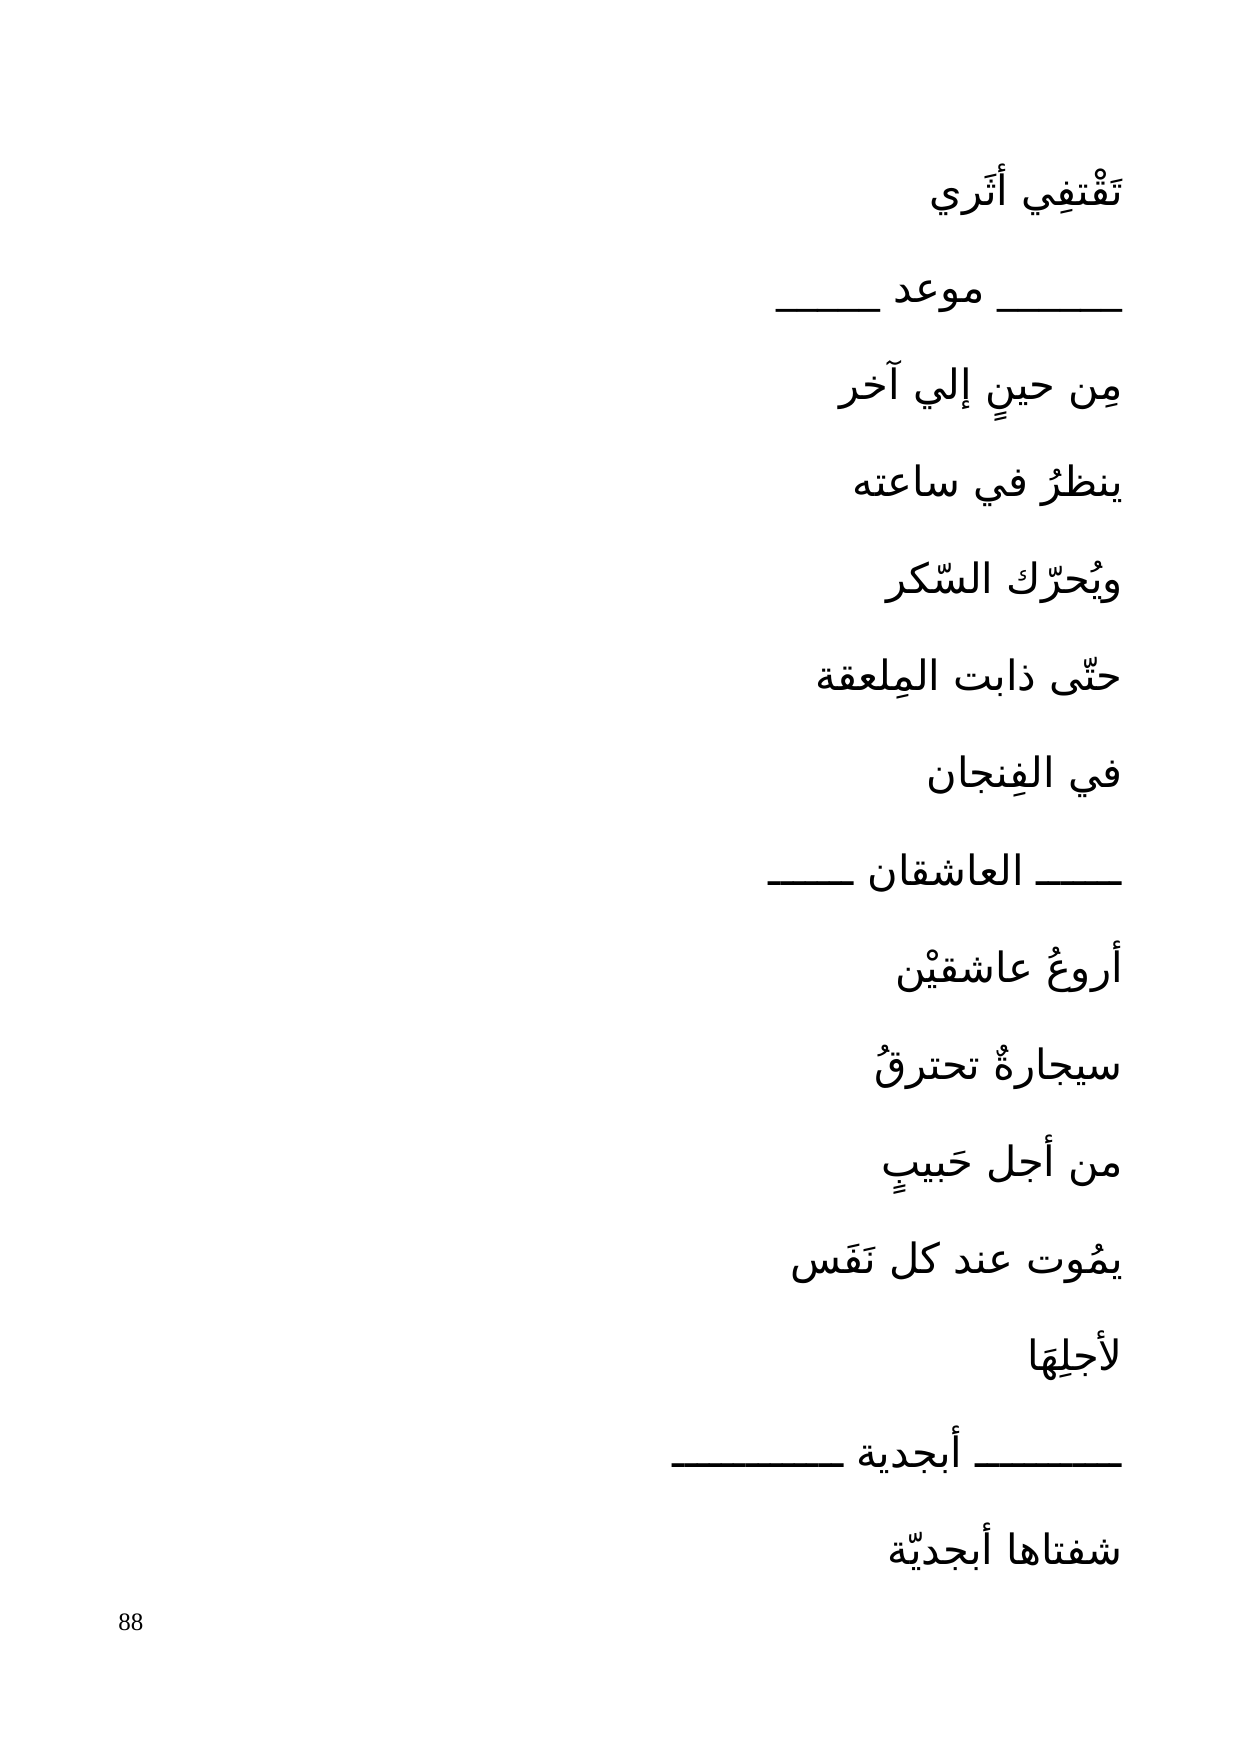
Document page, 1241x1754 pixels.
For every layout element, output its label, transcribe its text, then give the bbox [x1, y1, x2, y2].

text يمُوت عند كل نَفَس [118, 1234, 1122, 1283]
text ــــــــــــ أبجدية ــــــــــــــ [118, 1429, 1122, 1477]
text ويُحرّك السّكر [118, 555, 1122, 603]
text مِن حينٍ إلي آخر [118, 361, 1122, 409]
text تَقْتفِي أثَري [118, 167, 1122, 215]
text _____ موعد ______ [118, 264, 1122, 312]
text أروعُ عاشقيْن [118, 943, 1122, 992]
text حتّى ذابت المِلعقة [118, 652, 1122, 701]
text في الفِنجان [118, 749, 1122, 798]
text شفتاها أبجديّة [118, 1526, 1122, 1574]
text سيجارةٌ تحترقُ [118, 1040, 1122, 1089]
text ينظرُ في ساعته [118, 458, 1122, 506]
text من أجل حَبيبٍ [118, 1137, 1122, 1186]
text ـــــــ العاشقان ـــــــ [118, 846, 1122, 895]
text لأجلِهَا [118, 1332, 1122, 1380]
